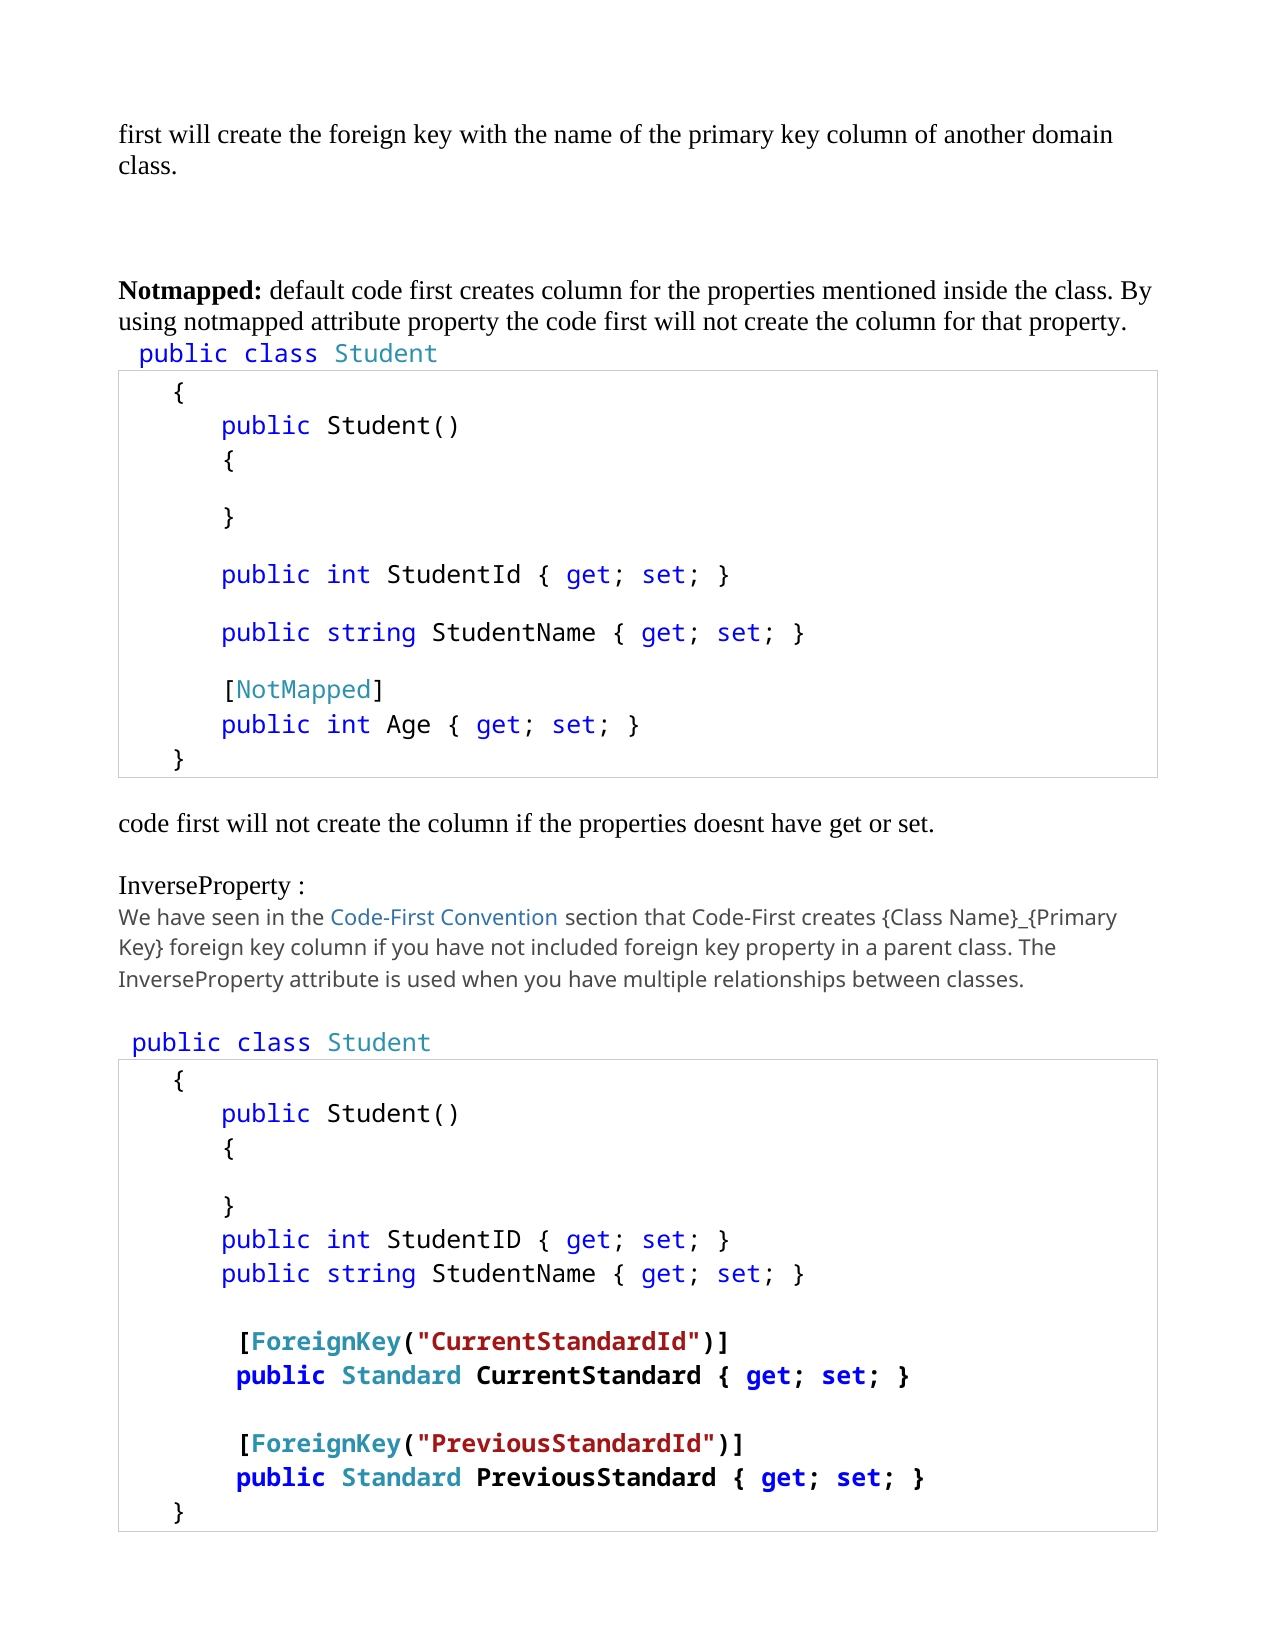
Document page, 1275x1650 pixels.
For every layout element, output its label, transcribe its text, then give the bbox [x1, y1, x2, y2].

text { [119, 438, 1157, 475]
text public class Student [118, 336, 1157, 370]
text public string StudentName { get; set; } [119, 611, 1157, 648]
text InverseProperty : [118, 869, 1157, 900]
text first will create the foreign key with the name of the primary key column of another domain class. [118, 118, 1157, 180]
text public int StudentID { get; set; } [119, 1218, 1157, 1253]
text We have seen in the Code-First Convention section that Code-First creates {Class Name}_{Primary Key} foreign key column if you have not included foreign key property in a parent class. The InverseProperty attribute is used when you have multiple relationships between classes. [118, 900, 1157, 993]
text public class Student [118, 1024, 1157, 1059]
text public Student() [119, 404, 1157, 438]
text } [119, 1184, 1157, 1218]
text } [119, 737, 1157, 777]
text public Standard PreviousStandard { get; set; } [119, 1457, 1157, 1491]
text { [119, 371, 1157, 404]
text } [119, 1491, 1157, 1531]
text code first will not create the column if the properties doesnt have get or set. [118, 807, 1157, 838]
text [NotMapped] [119, 669, 1157, 703]
text public int StudentId { get; set; } [119, 554, 1157, 591]
text public Student() [119, 1093, 1157, 1127]
text public string StudentName { get; set; } [119, 1253, 1157, 1290]
text [ForeignKey("CurrentStandardId")] [119, 1321, 1157, 1355]
text } [119, 496, 1157, 533]
text Notmapped: default code first creates column for the properties mentioned inside the class. By using notmapped attribute property the code first will not create the column for that property. [118, 274, 1157, 336]
text [ForeignKey("PreviousStandardId")] [119, 1423, 1157, 1457]
text { [119, 1127, 1157, 1164]
text { [119, 1060, 1157, 1093]
text public int Age { get; set; } [119, 703, 1157, 737]
text public Standard CurrentStandard { get; set; } [119, 1355, 1157, 1392]
